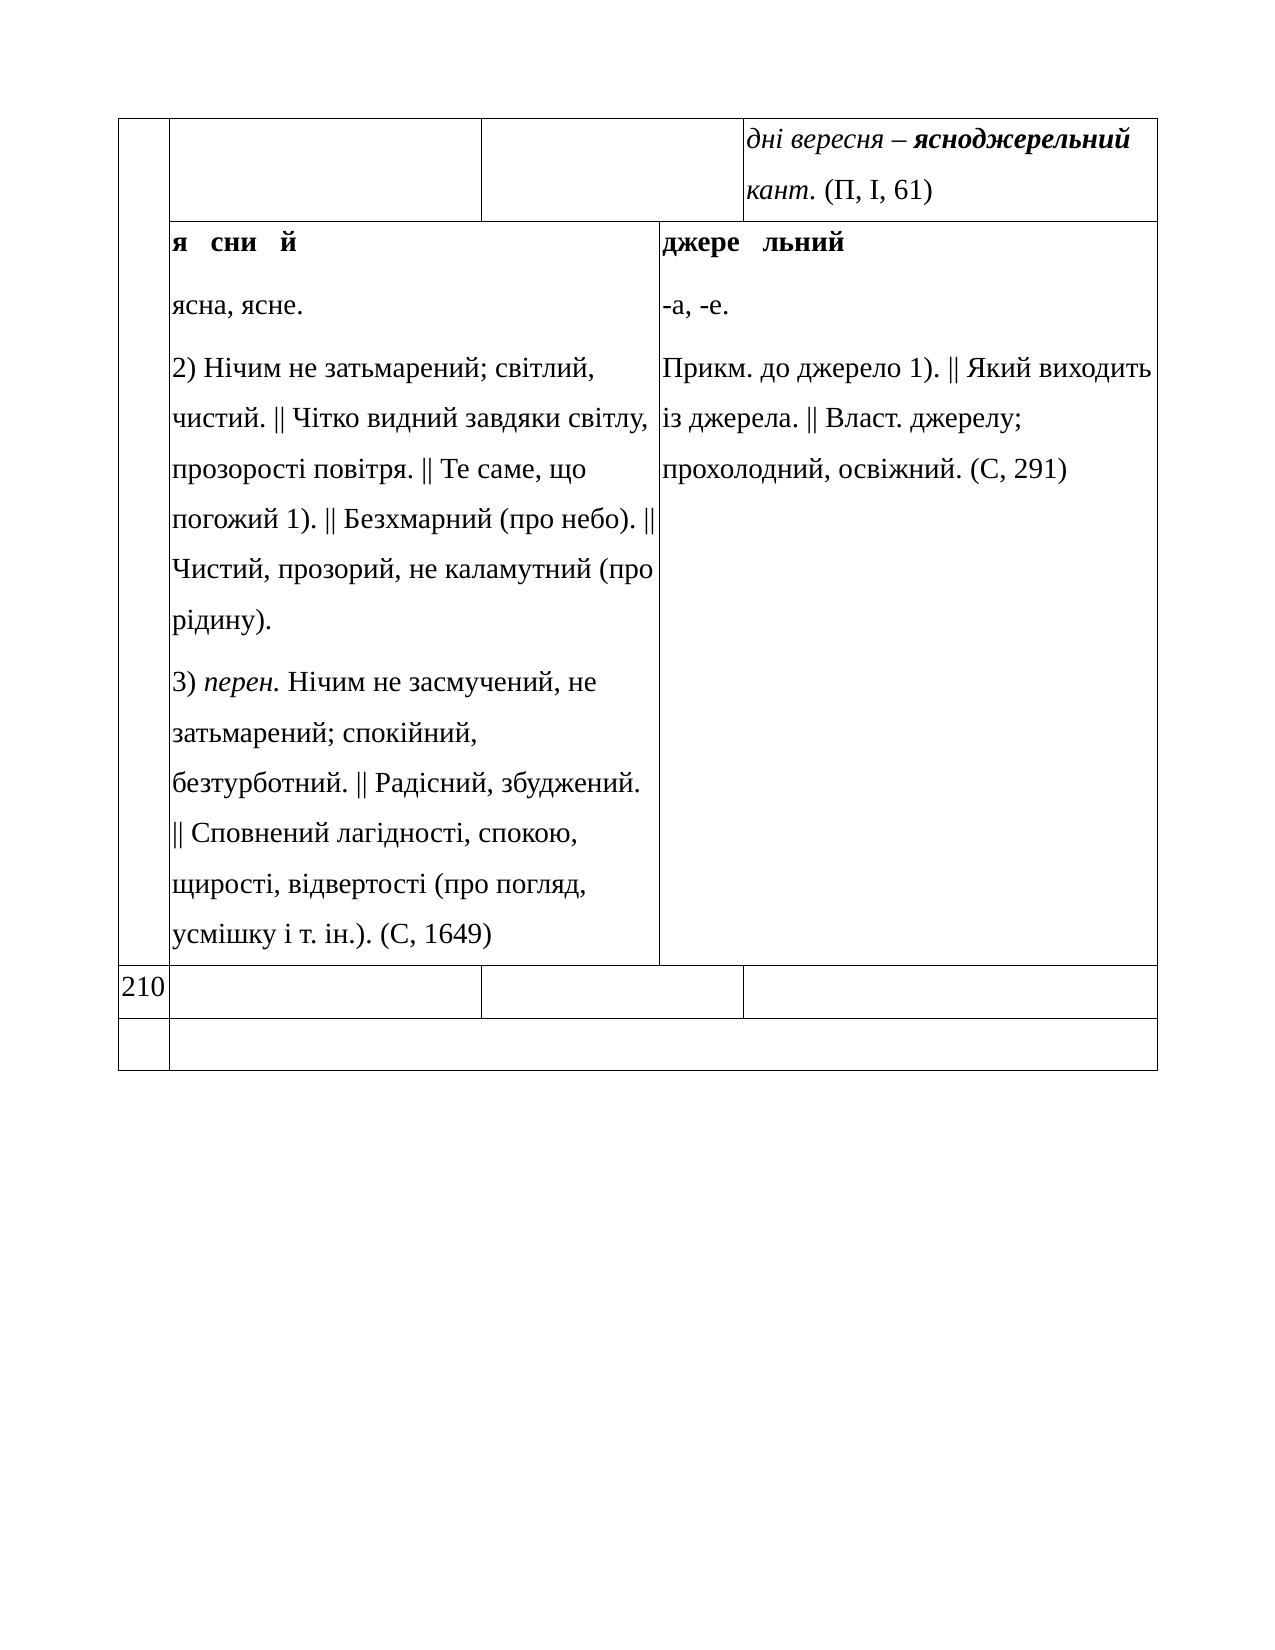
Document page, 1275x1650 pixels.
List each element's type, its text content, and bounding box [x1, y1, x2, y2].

table_cell джерельний -а, -е. Прикм. до джерело 1). || Який виходить із джерела. || Власт. джерелу; прохолодний, освіжний. (С, 291) [660, 222, 1157, 965]
table_cell [170, 966, 481, 1018]
table_cell [744, 966, 1157, 1018]
table_cell [482, 119, 743, 221]
table_cell дні вересня – ясноджерельний кант. (П, І, 61) [744, 119, 1157, 221]
table_cell [170, 119, 481, 221]
table_cell [170, 1019, 1157, 1070]
table_cell ясний ясна, ясне. 2) Нічим не затьмарений; світлий, чистий. || Чітко видний завдяки світлу, прозорості повітря. || Те саме, що погожий 1). || Безхмарний (про небо). || Чистий, прозорий, не каламутний (про рідину). 3) перен. Нічим не засмучений, не затьмарений; спокійний, безтурботний. || Радісний, збуджений. || Сповнений лагідності, спокою, щирості, відвертості (про погляд, усмішку і т. ін.). (С, 1649) [170, 222, 659, 965]
table_cell [119, 1019, 169, 1070]
table_cell [482, 966, 743, 1018]
table_cell [119, 119, 169, 965]
table_cell 210 [119, 966, 169, 1018]
